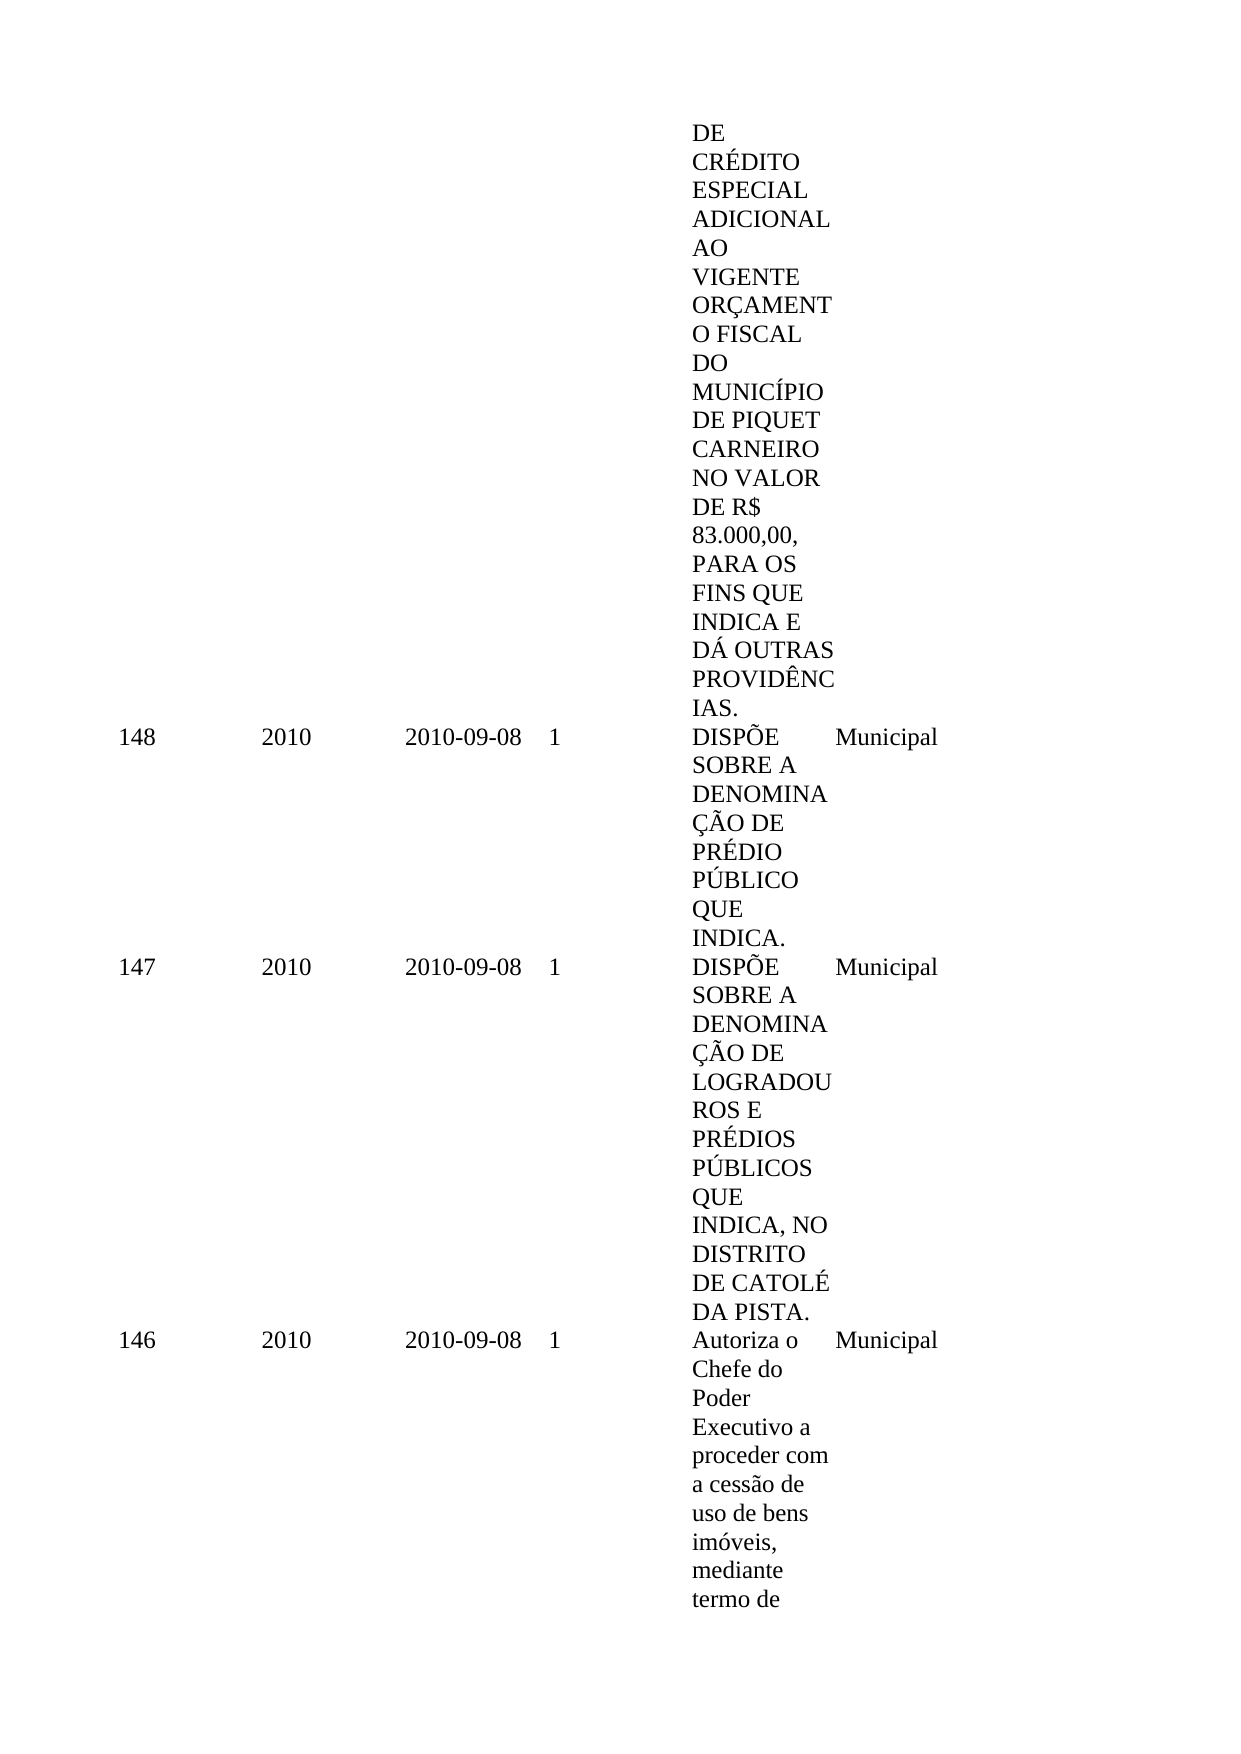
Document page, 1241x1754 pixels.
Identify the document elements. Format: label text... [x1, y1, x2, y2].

table_cell 1 [548, 722, 692, 952]
table_cell 2010 [261, 1326, 405, 1613]
table_cell DE CRÉDITO ESPECIAL ADICIONAL AO VIGENTE ORÇAMENTO FISCAL DO MUNICÍPIO DE PIQUET CARNEIRO NO VALOR DE R$ 83.000,00, PARA OS FINS QUE INDICA E DÁ OUTRAS PROVIDÊNCIAS. [692, 118, 835, 722]
table_cell [979, 952, 1122, 1326]
table_cell [979, 722, 1122, 952]
table_cell Municipal [835, 1326, 979, 1613]
table_cell 146 [118, 1326, 261, 1613]
table_cell 147 [118, 952, 261, 1326]
table_cell [979, 1326, 1122, 1613]
table_cell Municipal [835, 952, 979, 1326]
table_cell [835, 118, 979, 722]
table_cell [405, 118, 548, 722]
table_cell [548, 118, 692, 722]
table_cell 1 [548, 1326, 692, 1613]
table_cell 1 [548, 952, 692, 1326]
table_cell 2010 [261, 952, 405, 1326]
table_cell 148 [118, 722, 261, 952]
table_cell DISPÕE SOBRE A DENOMINAÇÃO DE LOGRADOUROS E PRÉDIOS PÚBLICOS QUE INDICA, NO DISTRITO DE CATOLÉ DA PISTA. [692, 952, 835, 1326]
table_cell 2010-09-08 [405, 722, 548, 952]
table_cell Municipal [835, 722, 979, 952]
table_cell Autoriza o Chefe do Poder Executivo a proceder com a cessão de uso de bens imóveis, mediante termo de [692, 1326, 835, 1613]
table_cell 2010-09-08 [405, 1326, 548, 1613]
table_cell 2010 [261, 722, 405, 952]
table_cell DISPÕE SOBRE A DENOMINAÇÃO DE PRÉDIO PÚBLICO QUE INDICA. [692, 722, 835, 952]
table_cell 2010-09-08 [405, 952, 548, 1326]
table_cell [261, 118, 405, 722]
table_cell [118, 118, 261, 722]
table_cell [979, 118, 1122, 722]
